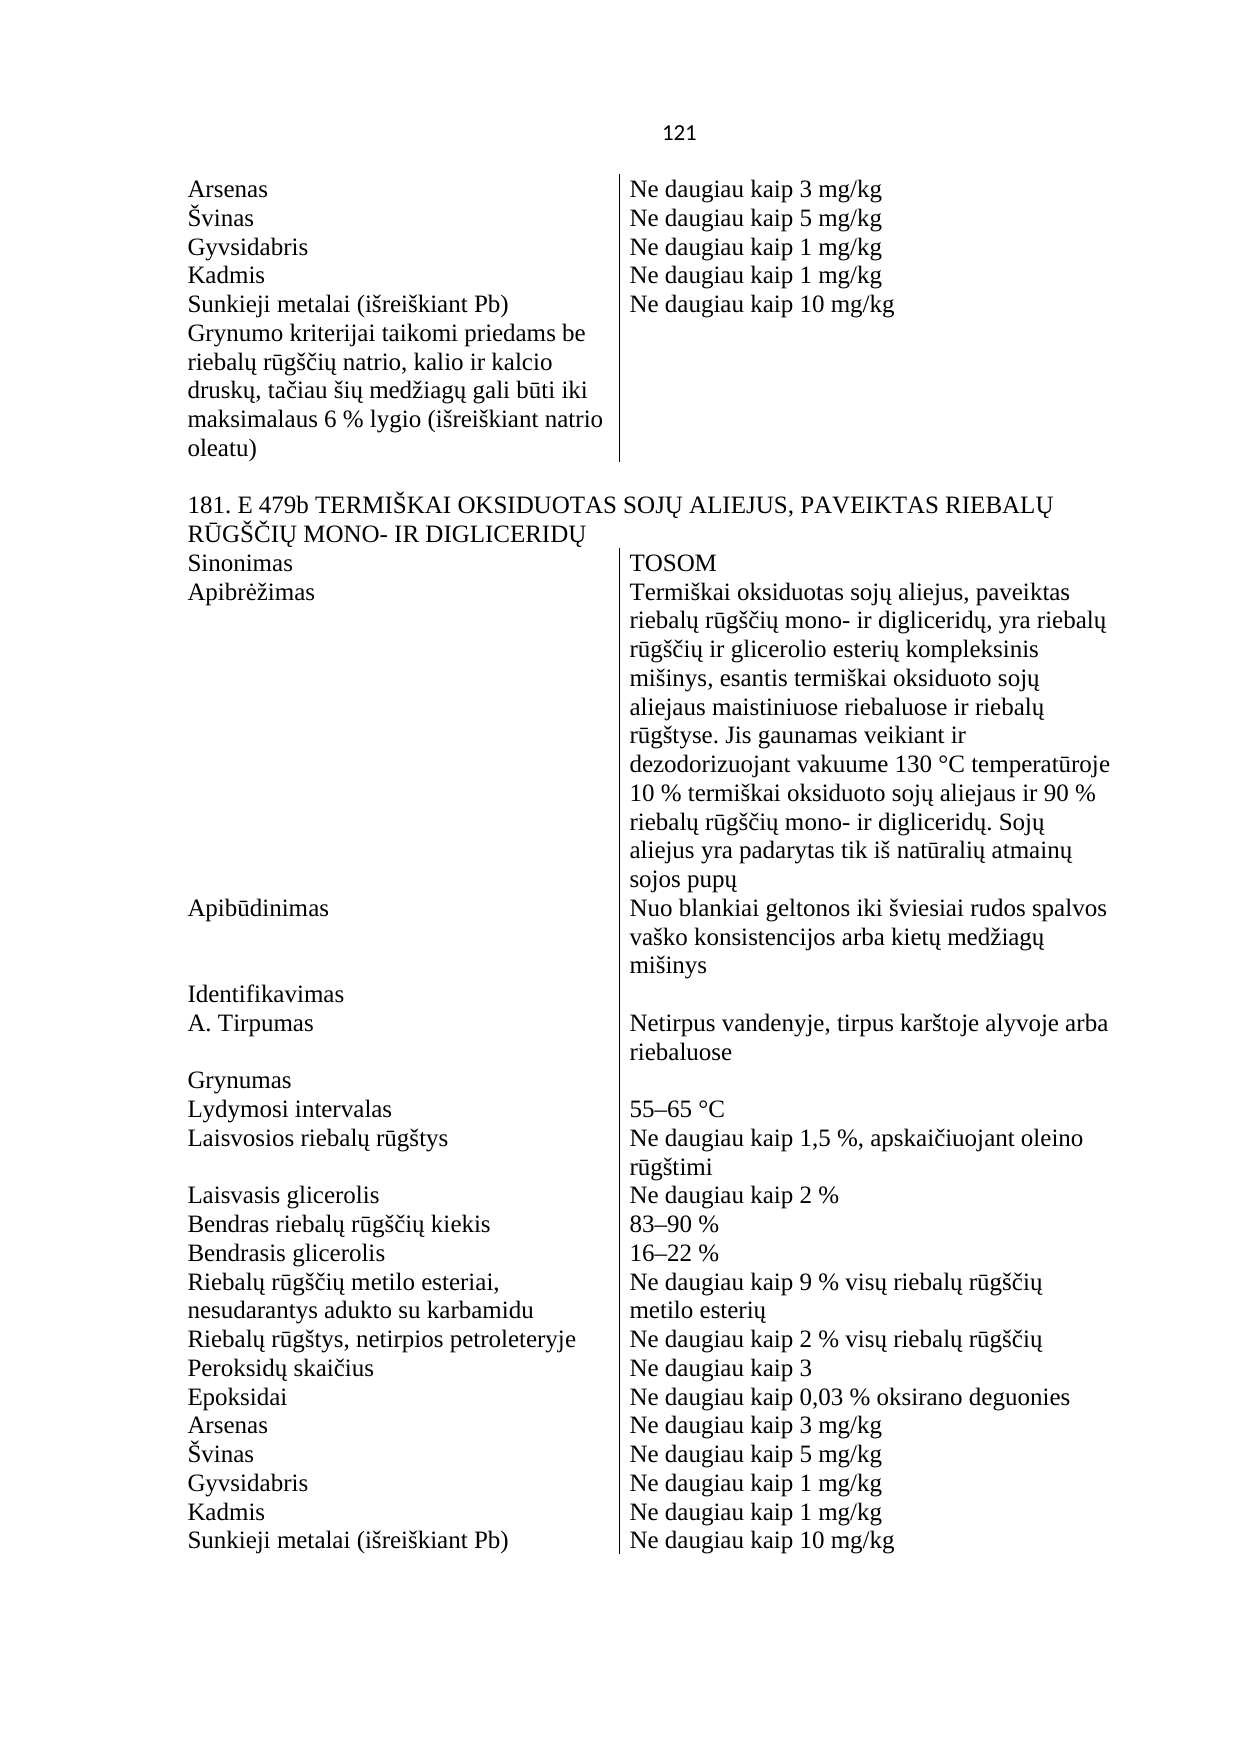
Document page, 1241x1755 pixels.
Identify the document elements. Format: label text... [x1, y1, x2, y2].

table_cell Peroksidų skaičius [177, 1353, 619, 1382]
table_header 181. E 479b TERMIŠKAI OKSIDUOTAS SOJŲ ALIEJUS, PAVEIKTAS RIEBALŲ RŪGŠČIŲ MONO- IR DIGLICERIDŲ [177, 490, 1122, 548]
table_cell A. Tirpumas [177, 1008, 619, 1065]
table_cell Švinas [177, 1439, 619, 1468]
table_cell Gyvsidabris [177, 232, 619, 260]
table_cell Švinas [177, 203, 619, 232]
table_cell Ne daugiau kaip 3 mg/kg [620, 174, 1122, 203]
table_cell [620, 979, 1122, 1008]
table_cell Nuo blankiai geltonos iki šviesiai rudos spalvos vaško konsistencijos arba kietų medžiagų mišinys [620, 893, 1122, 979]
table_cell Kadmis [177, 260, 619, 289]
table_cell [620, 1065, 1122, 1094]
table_cell Arsenas [177, 174, 619, 203]
table_cell Laisvosios riebalų rūgštys [177, 1123, 619, 1180]
table_cell Ne daugiau kaip 10 mg/kg [620, 289, 1122, 318]
table_cell Grynumo kriterijai taikomi priedams be riebalų rūgščių natrio, kalio ir kalcio druskų, tačiau šių medžiagų gali būti iki maksimalaus 6 % lygio (išreiškiant natrio oleatu) [177, 318, 619, 462]
table_cell Ne daugiau kaip 5 mg/kg [620, 203, 1122, 232]
table_cell Apibūdinimas [177, 893, 619, 979]
table_cell Sunkieji metalai (išreiškiant Pb) [177, 1525, 619, 1554]
table_cell Termiškai oksiduotas sojų aliejus, paveiktas riebalų rūgščių mono- ir digliceridų, yra riebalų rūgščių ir glicerolio esterių kompleksinis mišinys, esantis termiškai oksiduoto sojų aliejaus maistiniuose riebaluose ir riebalų rūgštyse. Jis gaunamas veikiant ir dezodorizuojant vakuume 130 °C temperatūroje 10 % termiškai oksiduoto sojų aliejaus ir 90 % riebalų rūgščių mono- ir digliceridų. Sojų aliejus yra padarytas tik iš natūralių atmainų sojos pupų [620, 577, 1122, 893]
table_cell Ne daugiau kaip 3 [620, 1353, 1122, 1382]
table_cell Identifikavimas [177, 979, 619, 1008]
table_cell Kadmis [177, 1497, 619, 1525]
table_cell 83–90 % [620, 1209, 1122, 1238]
table_cell Ne daugiau kaip 1 mg/kg [620, 260, 1122, 289]
table_cell Bendras riebalų rūgščių kiekis [177, 1209, 619, 1238]
table_cell Netirpus vandenyje, tirpus karštoje alyvoje arba riebaluose [620, 1008, 1122, 1065]
table_cell [620, 318, 1122, 462]
table_cell Ne daugiau kaip 1,5 %, apskaičiuojant oleino rūgštimi [620, 1123, 1122, 1180]
table_cell Ne daugiau kaip 1 mg/kg [620, 1468, 1122, 1497]
table_cell Sinonimas [177, 548, 619, 577]
table_cell Ne daugiau kaip 9 % visų riebalų rūgščių metilo esterių [620, 1267, 1122, 1324]
table_cell Riebalų rūgštys, netirpios petroleteryje [177, 1324, 619, 1353]
table_cell 16–22 % [620, 1238, 1122, 1267]
table_cell Sunkieji metalai (išreiškiant Pb) [177, 289, 619, 318]
table_cell Ne daugiau kaip 2 % [620, 1180, 1122, 1209]
table_cell Ne daugiau kaip 2 % visų riebalų rūgščių [620, 1324, 1122, 1353]
table_cell Ne daugiau kaip 1 mg/kg [620, 232, 1122, 260]
table_cell Bendrasis glicerolis [177, 1238, 619, 1267]
table_cell Ne daugiau kaip 3 mg/kg [620, 1410, 1122, 1439]
table_cell Apibrėžimas [177, 577, 619, 893]
table_cell Epoksidai [177, 1382, 619, 1410]
table_cell 55–65 °C [620, 1094, 1122, 1123]
table_cell TOSOM [620, 548, 1122, 577]
table_cell Laisvasis glicerolis [177, 1180, 619, 1209]
table_cell Ne daugiau kaip 10 mg/kg [620, 1525, 1122, 1554]
table_cell Lydymosi intervalas [177, 1094, 619, 1123]
table_cell Gyvsidabris [177, 1468, 619, 1497]
table_cell Riebalų rūgščių metilo esteriai, nesudarantys adukto su karbamidu [177, 1267, 619, 1324]
table_cell Grynumas [177, 1065, 619, 1094]
table_cell Ne daugiau kaip 5 mg/kg [620, 1439, 1122, 1468]
table_cell Ne daugiau kaip 0,03 % oksirano deguonies [620, 1382, 1122, 1410]
table_cell Arsenas [177, 1410, 619, 1439]
table_cell Ne daugiau kaip 1 mg/kg [620, 1497, 1122, 1525]
